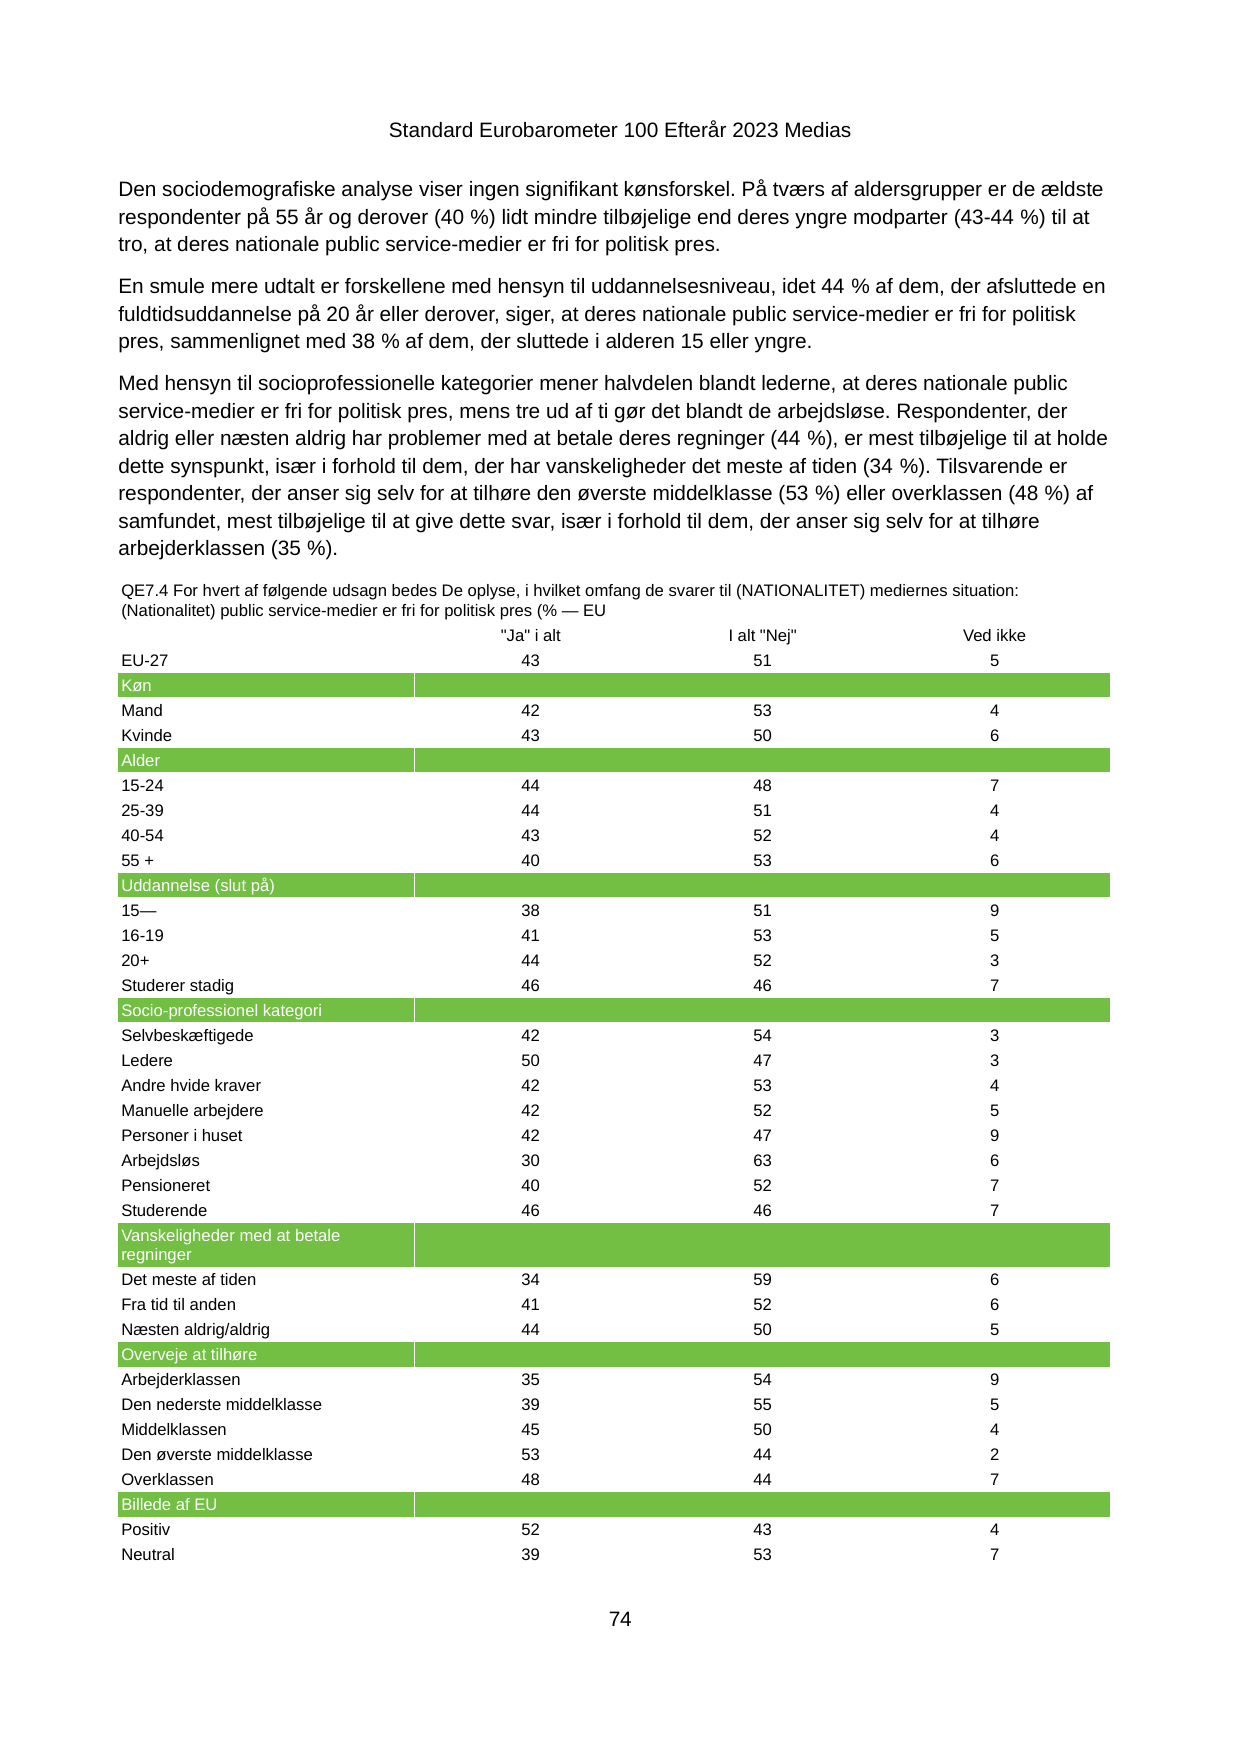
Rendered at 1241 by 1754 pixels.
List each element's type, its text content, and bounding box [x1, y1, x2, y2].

table_cell 5 [878, 1317, 1110, 1342]
table_cell [415, 748, 646, 772]
table_cell 6 [878, 723, 1110, 747]
table_cell 53 [415, 1442, 646, 1467]
table_cell Den nederste middelklasse [118, 1392, 414, 1417]
table_cell 53 [646, 1542, 878, 1567]
table_cell [415, 1223, 646, 1267]
table_cell Arbejdsløs [118, 1148, 414, 1172]
table_cell [415, 998, 646, 1022]
table_cell 5 [878, 1098, 1110, 1122]
table_cell 43 [646, 1517, 878, 1542]
table_cell 53 [646, 923, 878, 947]
table_cell 9 [878, 1367, 1110, 1392]
table_cell 59 [646, 1267, 878, 1292]
table_cell 6 [878, 1267, 1110, 1292]
table_cell 7 [878, 1173, 1110, 1197]
text En smule mere udtalt er forskellene med hensyn til uddannelsesniveau, idet 44 % af dem, der afsluttede en fuldtidsuddannelse på 20 år eller derover, siger, at deres nationale public service-medier er fri for politisk pres, sammenlignet med 38 % af dem, der sluttede i alderen 15 eller yngre. [118, 274, 1122, 353]
table_cell 50 [415, 1048, 646, 1072]
table_cell 43 [415, 723, 646, 747]
table_cell 35 [415, 1367, 646, 1392]
text Den sociodemografiske analyse viser ingen signifikant kønsforskel. På tværs af aldersgrupper er de ældste respondenter på 55 år og derover (40 %) lidt mindre tilbøjelige end deres yngre modparter (43-44 %) til at tro, at deres nationale public service-medier er fri for politisk pres. [118, 177, 1122, 256]
table_cell Ved ikke [878, 623, 1110, 647]
table_cell 6 [878, 1292, 1110, 1317]
table_cell 15— [118, 898, 414, 922]
table_cell 4 [878, 798, 1110, 822]
table_cell [118, 623, 414, 647]
table_cell Middelklassen [118, 1417, 414, 1442]
table_cell 53 [646, 698, 878, 722]
table_cell Pensioneret [118, 1173, 414, 1197]
table_cell 46 [415, 1198, 646, 1222]
table_cell EU-27 [118, 648, 414, 672]
table_cell 47 [646, 1123, 878, 1147]
table_cell 3 [878, 1048, 1110, 1072]
table_cell 3 [878, 1023, 1110, 1047]
table_cell 9 [878, 1123, 1110, 1147]
table_cell 42 [415, 1023, 646, 1047]
table_cell 6 [878, 1148, 1110, 1172]
text Med hensyn til socioprofessionelle kategorier mener halvdelen blandt lederne, at deres nationale public service-medier er fri for politisk pres, mens tre ud af ti gør det blandt de arbejdsløse. Respondenter, der aldrig eller næsten aldrig har problemer med at betale deres regninger (44 %), er mest tilbøjelige til at holde dette synspunkt, især i forhold til dem, der har vanskeligheder det meste af tiden (34 %). Tilsvarende er respondenter, der anser sig selv for at tilhøre den øverste middelklasse (53 %) eller overklassen (48 %) af samfundet, mest tilbøjelige til at give dette svar, især i forhold til dem, der anser sig selv for at tilhøre arbejderklassen (35 %). [118, 371, 1122, 560]
table_cell 41 [415, 1292, 646, 1317]
table_cell 50 [646, 1317, 878, 1342]
table_cell Kvinde [118, 723, 414, 747]
table_cell 43 [415, 823, 646, 847]
table_cell 52 [646, 948, 878, 972]
table_cell 7 [878, 773, 1110, 797]
table_cell [878, 1223, 1110, 1267]
table_cell Neutral [118, 1542, 414, 1567]
table_cell 38 [415, 898, 646, 922]
table_cell 4 [878, 1517, 1110, 1542]
table_cell "Ja" i alt [415, 623, 646, 647]
table_cell 4 [878, 1417, 1110, 1442]
table_cell 5 [878, 923, 1110, 947]
table_cell 52 [646, 1173, 878, 1197]
table_cell 45 [415, 1417, 646, 1442]
table_cell 48 [415, 1467, 646, 1492]
table_cell Studerende [118, 1198, 414, 1222]
table_cell [646, 873, 878, 897]
table_cell [415, 1342, 646, 1367]
table_cell Billede af EU [118, 1492, 414, 1517]
table_cell [878, 998, 1110, 1022]
table_cell 43 [415, 648, 646, 672]
table_cell Studerer stadig [118, 973, 414, 997]
table_cell [415, 873, 646, 897]
table_cell 7 [878, 1542, 1110, 1567]
table_cell Socio-professionel kategori [118, 998, 414, 1022]
table_cell 39 [415, 1392, 646, 1417]
table_cell [646, 673, 878, 697]
table_cell 54 [646, 1367, 878, 1392]
table_cell 50 [646, 723, 878, 747]
table_cell 4 [878, 698, 1110, 722]
table_cell 46 [646, 1198, 878, 1222]
table_cell Selvbeskæftigede [118, 1023, 414, 1047]
table_cell 55 [646, 1392, 878, 1417]
table_cell 46 [646, 973, 878, 997]
table_header QE7.4 For hvert af følgende udsagn bedes De oplyse, i hvilket omfang de svarer til (NATIONALITET) mediernes situation: (Nationalitet) public service-medier er fri for politisk pres (% — EU [118, 578, 1110, 622]
table_cell 52 [646, 823, 878, 847]
table_cell Næsten aldrig/aldrig [118, 1317, 414, 1342]
table_cell 42 [415, 1073, 646, 1097]
table_cell 40-54 [118, 823, 414, 847]
table_cell 2 [878, 1442, 1110, 1467]
table_cell 53 [646, 848, 878, 872]
table_cell 44 [415, 798, 646, 822]
table_cell 7 [878, 1467, 1110, 1492]
table_cell [878, 873, 1110, 897]
table_cell 30 [415, 1148, 646, 1172]
table_cell Vanskeligheder med at betale regninger [118, 1223, 414, 1267]
table_cell 44 [646, 1467, 878, 1492]
table_cell 6 [878, 848, 1110, 872]
table_cell [878, 1492, 1110, 1517]
table_cell 52 [646, 1292, 878, 1317]
table_cell I alt "Nej" [646, 623, 878, 647]
table_cell Overklassen [118, 1467, 414, 1492]
table_cell Positiv [118, 1517, 414, 1542]
table_cell [878, 673, 1110, 697]
table_cell 25-39 [118, 798, 414, 822]
table_cell 34 [415, 1267, 646, 1292]
table_cell [646, 1223, 878, 1267]
table_cell 5 [878, 648, 1110, 672]
table_cell [878, 1342, 1110, 1367]
table_cell [878, 748, 1110, 772]
table_cell 40 [415, 848, 646, 872]
table_cell 9 [878, 898, 1110, 922]
table_cell Uddannelse (slut på) [118, 873, 414, 897]
table_cell Fra tid til anden [118, 1292, 414, 1317]
table_cell 44 [415, 773, 646, 797]
table_cell Den øverste middelklasse [118, 1442, 414, 1467]
table_cell 7 [878, 973, 1110, 997]
table_cell 42 [415, 698, 646, 722]
table_cell 42 [415, 1123, 646, 1147]
table_cell 47 [646, 1048, 878, 1072]
table_cell 55 + [118, 848, 414, 872]
table_cell 51 [646, 798, 878, 822]
table_cell Det meste af tiden [118, 1267, 414, 1292]
table_cell [646, 1492, 878, 1517]
table_cell 51 [646, 648, 878, 672]
table_cell 4 [878, 823, 1110, 847]
table_cell Ledere [118, 1048, 414, 1072]
table_cell 44 [415, 1317, 646, 1342]
table_cell [646, 998, 878, 1022]
table_cell 44 [646, 1442, 878, 1467]
table_cell 52 [646, 1098, 878, 1122]
table_cell 7 [878, 1198, 1110, 1222]
table_cell 44 [415, 948, 646, 972]
table_cell 41 [415, 923, 646, 947]
table_cell 50 [646, 1417, 878, 1442]
table_cell Arbejderklassen [118, 1367, 414, 1392]
table_cell [415, 673, 646, 697]
table_cell Manuelle arbejdere [118, 1098, 414, 1122]
table_cell 4 [878, 1073, 1110, 1097]
table_cell Andre hvide kraver [118, 1073, 414, 1097]
table_cell 39 [415, 1542, 646, 1567]
table_cell 48 [646, 773, 878, 797]
table_cell 51 [646, 898, 878, 922]
table_cell 52 [415, 1517, 646, 1542]
table_cell [415, 1492, 646, 1517]
table_cell 63 [646, 1148, 878, 1172]
table_cell 16-19 [118, 923, 414, 947]
table_cell 40 [415, 1173, 646, 1197]
table_cell 5 [878, 1392, 1110, 1417]
table_cell Overveje at tilhøre [118, 1342, 414, 1367]
table_cell Personer i huset [118, 1123, 414, 1147]
table_cell 15-24 [118, 773, 414, 797]
table_cell Alder [118, 748, 414, 772]
table_cell 42 [415, 1098, 646, 1122]
table_cell 46 [415, 973, 646, 997]
table_cell [646, 748, 878, 772]
table_cell Mand [118, 698, 414, 722]
table_cell 54 [646, 1023, 878, 1047]
table_cell [646, 1342, 878, 1367]
table_cell 20+ [118, 948, 414, 972]
table_cell 3 [878, 948, 1110, 972]
table_cell 53 [646, 1073, 878, 1097]
table_cell Køn [118, 673, 414, 697]
